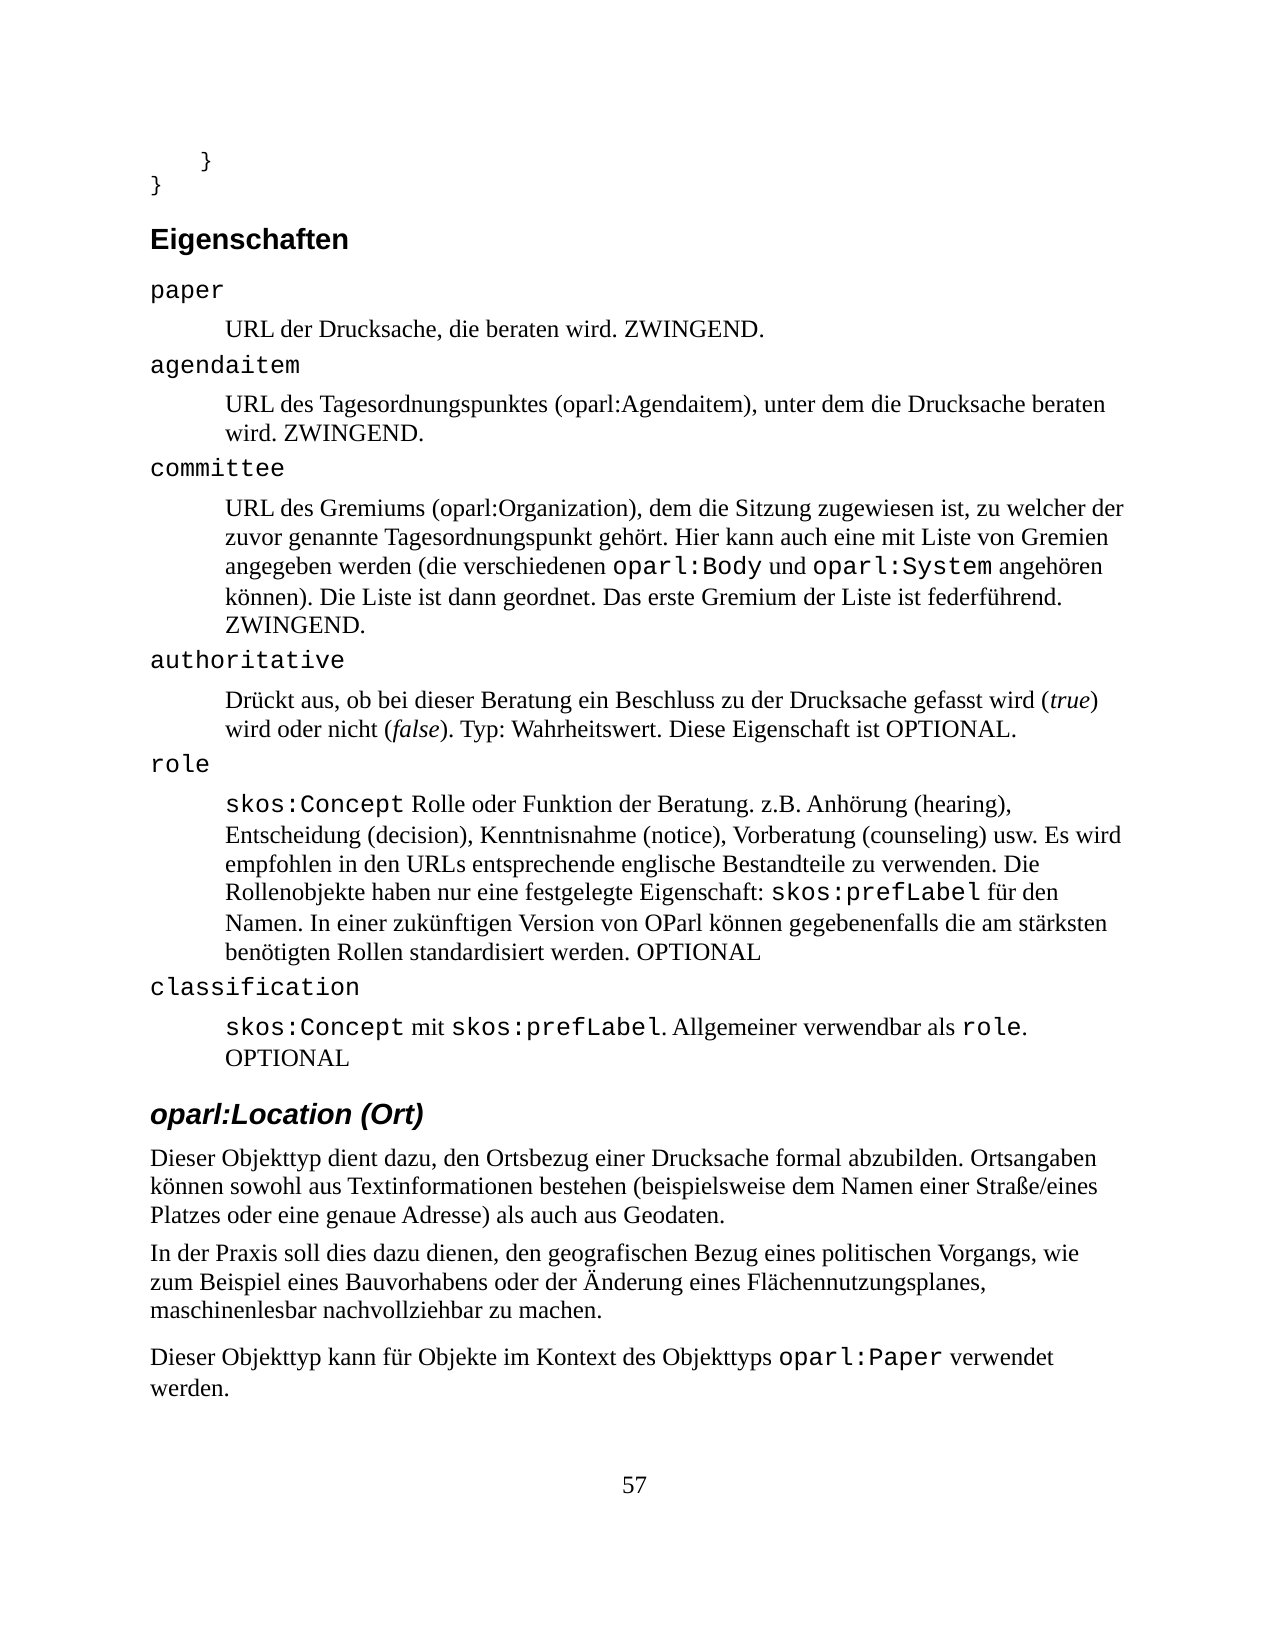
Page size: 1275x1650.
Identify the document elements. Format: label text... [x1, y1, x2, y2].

text paper [150, 277, 1125, 306]
text skos:Concept Rolle oder Funktion der Beratung. z.B. Anhörung (hearing), Entscheidung (decision), Kenntnisnahme (notice), Vorberatung (counseling) usw. Es wird empfohlen in den URLs entsprechende englische Bestandteile zu verwenden. Die Rollenobjekte haben nur eine festgelegte Eigenschaft: skos:prefLabel für den Namen. In einer zukünftigen Version von OParl können gegebenenfalls die am stärksten benötigten Rollen standardisiert werden. OPTIONAL [225, 789, 1125, 966]
text } [150, 150, 1125, 174]
text } [150, 174, 1125, 197]
subtitle Eigenschaften [150, 222, 1125, 256]
text URL des Gremiums (oparl:Organization), dem die Sitzung zugewiesen ist, zu welcher der zuvor genannte Tagesordnungspunkt gehört. Hier kann auch eine mit Liste von Gremien angegeben werden (die verschiedenen oparl:Body und oparl:System angehören können). Die Liste ist dann geordnet. Das erste Gremium der Liste ist federführend. ZWINGEND. [225, 493, 1125, 639]
text skos:Concept mit skos:prefLabel. Allgemeiner verwendbar als role. OPTIONAL [225, 1012, 1125, 1072]
text committee [150, 456, 1125, 484]
text Dieser Objekttyp kann für Objekte im Kontext des Objekttyps oparl:Paper verwendet werden. [150, 1342, 1125, 1402]
text agendaitem [150, 352, 1125, 381]
text classification [150, 975, 1125, 1003]
text In der Praxis soll dies dazu dienen, den geografischen Bezug eines politischen Vorgangs, wie zum Beispiel eines Bauvorhabens oder der Änderung eines Flächennutzungsplanes, maschinenlesbar nachvollziehbar zu machen. [150, 1238, 1125, 1324]
subtitle oparl:Location (Ort) [150, 1097, 1125, 1130]
text Drückt aus, ob bei dieser Beratung ein Beschluss zu der Drucksache gefasst wird (true) wird oder nicht (false). Typ: Wahrheitswert. Diese Eigenschaft ist OPTIONAL. [225, 685, 1125, 743]
text Dieser Objekttyp dient dazu, den Ortsbezug einer Drucksache formal abzubilden. Ortsangaben können sowohl aus Textinformationen bestehen (beispielsweise dem Namen einer Straße/eines Platzes oder eine genaue Adresse) als auch aus Geodaten. [150, 1143, 1125, 1229]
text role [150, 752, 1125, 780]
text URL des Tagesordnungspunktes (oparl:Agendaitem), unter dem die Drucksache beraten wird. ZWINGEND. [225, 389, 1125, 447]
text URL der Drucksache, die beraten wird. ZWINGEND. [225, 314, 1125, 343]
text authoritative [150, 648, 1125, 676]
